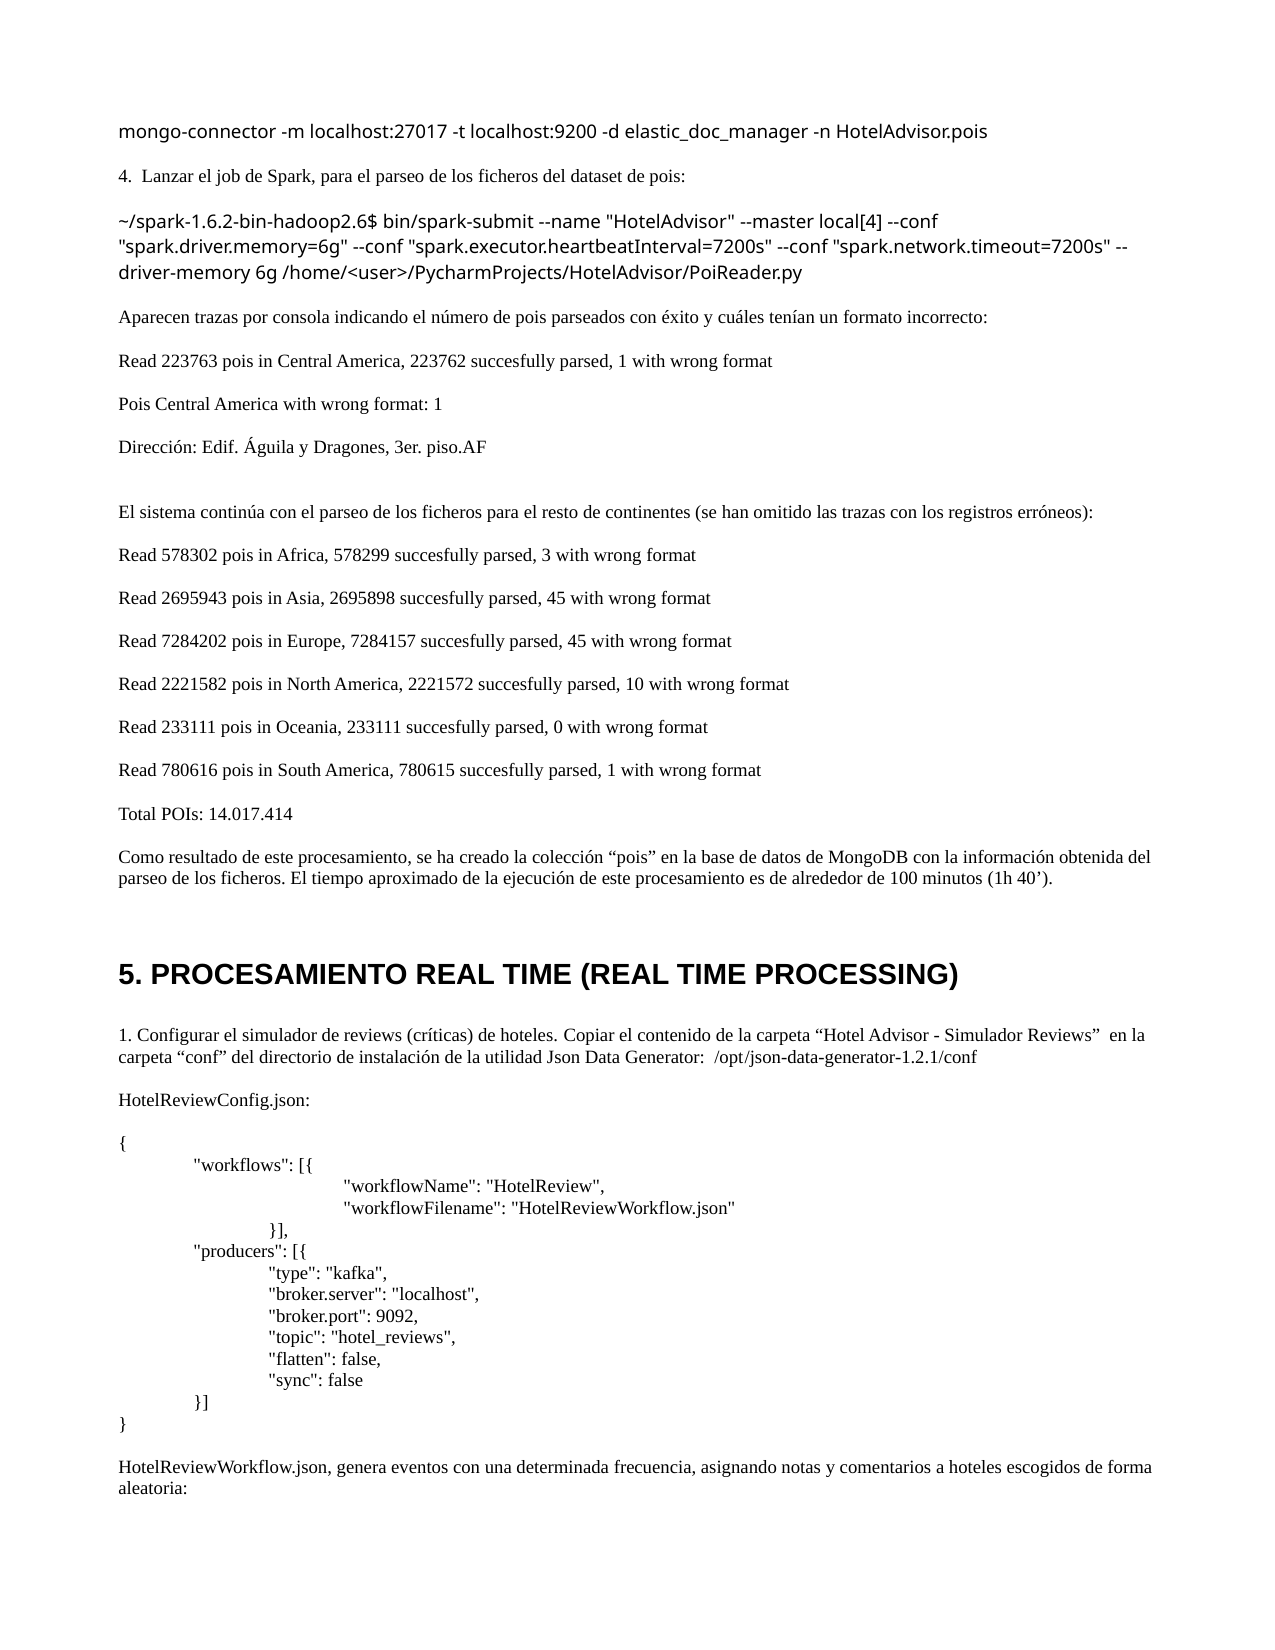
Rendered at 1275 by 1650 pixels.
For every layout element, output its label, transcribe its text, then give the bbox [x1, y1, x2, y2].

text "flatten": false, [118, 1348, 1157, 1369]
text HotelReviewConfig.json: [118, 1089, 1157, 1111]
text { [118, 1132, 1157, 1154]
text "workflows": [{ [118, 1154, 1157, 1175]
text HotelReviewWorkflow.json, genera eventos con una determinada frecuencia, asignando notas y comentarios a hoteles escogidos de forma aleatoria: [118, 1456, 1157, 1499]
text El sistema continúa con el parseo de los ficheros para el resto de continentes (se han omitido las trazas con los registros erróneos): [118, 501, 1157, 522]
text "workflowFilename": "HotelReviewWorkflow.json" [118, 1197, 1157, 1218]
text mongo-connector -m localhost:27017 -t localhost:9200 -d elastic_doc_manager -n HotelAdvisor.pois [118, 118, 1157, 144]
text "topic": "hotel_reviews", [118, 1326, 1157, 1348]
text ~/spark-1.6.2-bin-hadoop2.6$ bin/spark-submit --name "HotelAdvisor" --master local[4] --conf "spark.driver.memory=6g" --conf "spark.executor.heartbeatInterval=7200s" --conf "spark.network.timeout=7200s" --driver-memory 6g /home/<user>/PycharmProjects/HotelAdvisor/PoiReader.py [118, 208, 1157, 285]
text Read 2695943 pois in Asia, 2695898 succesfully parsed, 45 with wrong format [118, 587, 1157, 608]
text 1. Configurar el simulador de reviews (críticas) de hoteles. Copiar el contenido de la carpeta “Hotel Advisor - Simulador Reviews” en la carpeta “conf” del directorio de instalación de la utilidad Json Data Generator: /opt/json-data-generator-1.2.1/conf [118, 1024, 1157, 1067]
text 4. Lanzar el job de Spark, para el parseo de los ficheros del dataset de pois: [118, 165, 1157, 187]
text } [118, 1412, 1157, 1434]
text "broker.server": "localhost", [118, 1283, 1157, 1305]
text Read 578302 pois in Africa, 578299 succesfully parsed, 3 with wrong format [118, 544, 1157, 565]
text Read 233111 pois in Oceania, 233111 succesfully parsed, 0 with wrong format [118, 716, 1157, 738]
text "workflowName": "HotelReview", [118, 1175, 1157, 1197]
text }] [118, 1391, 1157, 1412]
text }], [118, 1218, 1157, 1240]
text Dirección: Edif. Águila y Dragones, 3er. piso.AF [118, 436, 1157, 457]
text Como resultado de este procesamiento, se ha creado la colección “pois” en la base de datos de MongoDB con la información obtenida del parseo de los ficheros. El tiempo aproximado de la ejecución de este procesamiento es de alrededor de 100 minutos (1h 40’). [118, 846, 1157, 889]
text "broker.port": 9092, [118, 1305, 1157, 1326]
text "sync": false [118, 1369, 1157, 1391]
text Read 7284202 pois in Europe, 7284157 succesfully parsed, 45 with wrong format [118, 630, 1157, 651]
text Read 780616 pois in South America, 780615 succesfully parsed, 1 with wrong format [118, 759, 1157, 781]
subtitle 5. PROCESAMIENTO REAL TIME (REAL TIME PROCESSING) [118, 957, 1157, 990]
text Aparecen trazas por consola indicando el número de pois parseados con éxito y cuáles tenían un formato incorrecto: [118, 306, 1157, 328]
text Read 2221582 pois in North America, 2221572 succesfully parsed, 10 with wrong format [118, 673, 1157, 694]
text "producers": [{ [118, 1240, 1157, 1262]
text "type": "kafka", [118, 1262, 1157, 1283]
text Read 223763 pois in Central America, 223762 succesfully parsed, 1 with wrong format [118, 349, 1157, 371]
text Pois Central America with wrong format: 1 [118, 393, 1157, 414]
text Total POIs: 14.017.414 [118, 802, 1157, 824]
